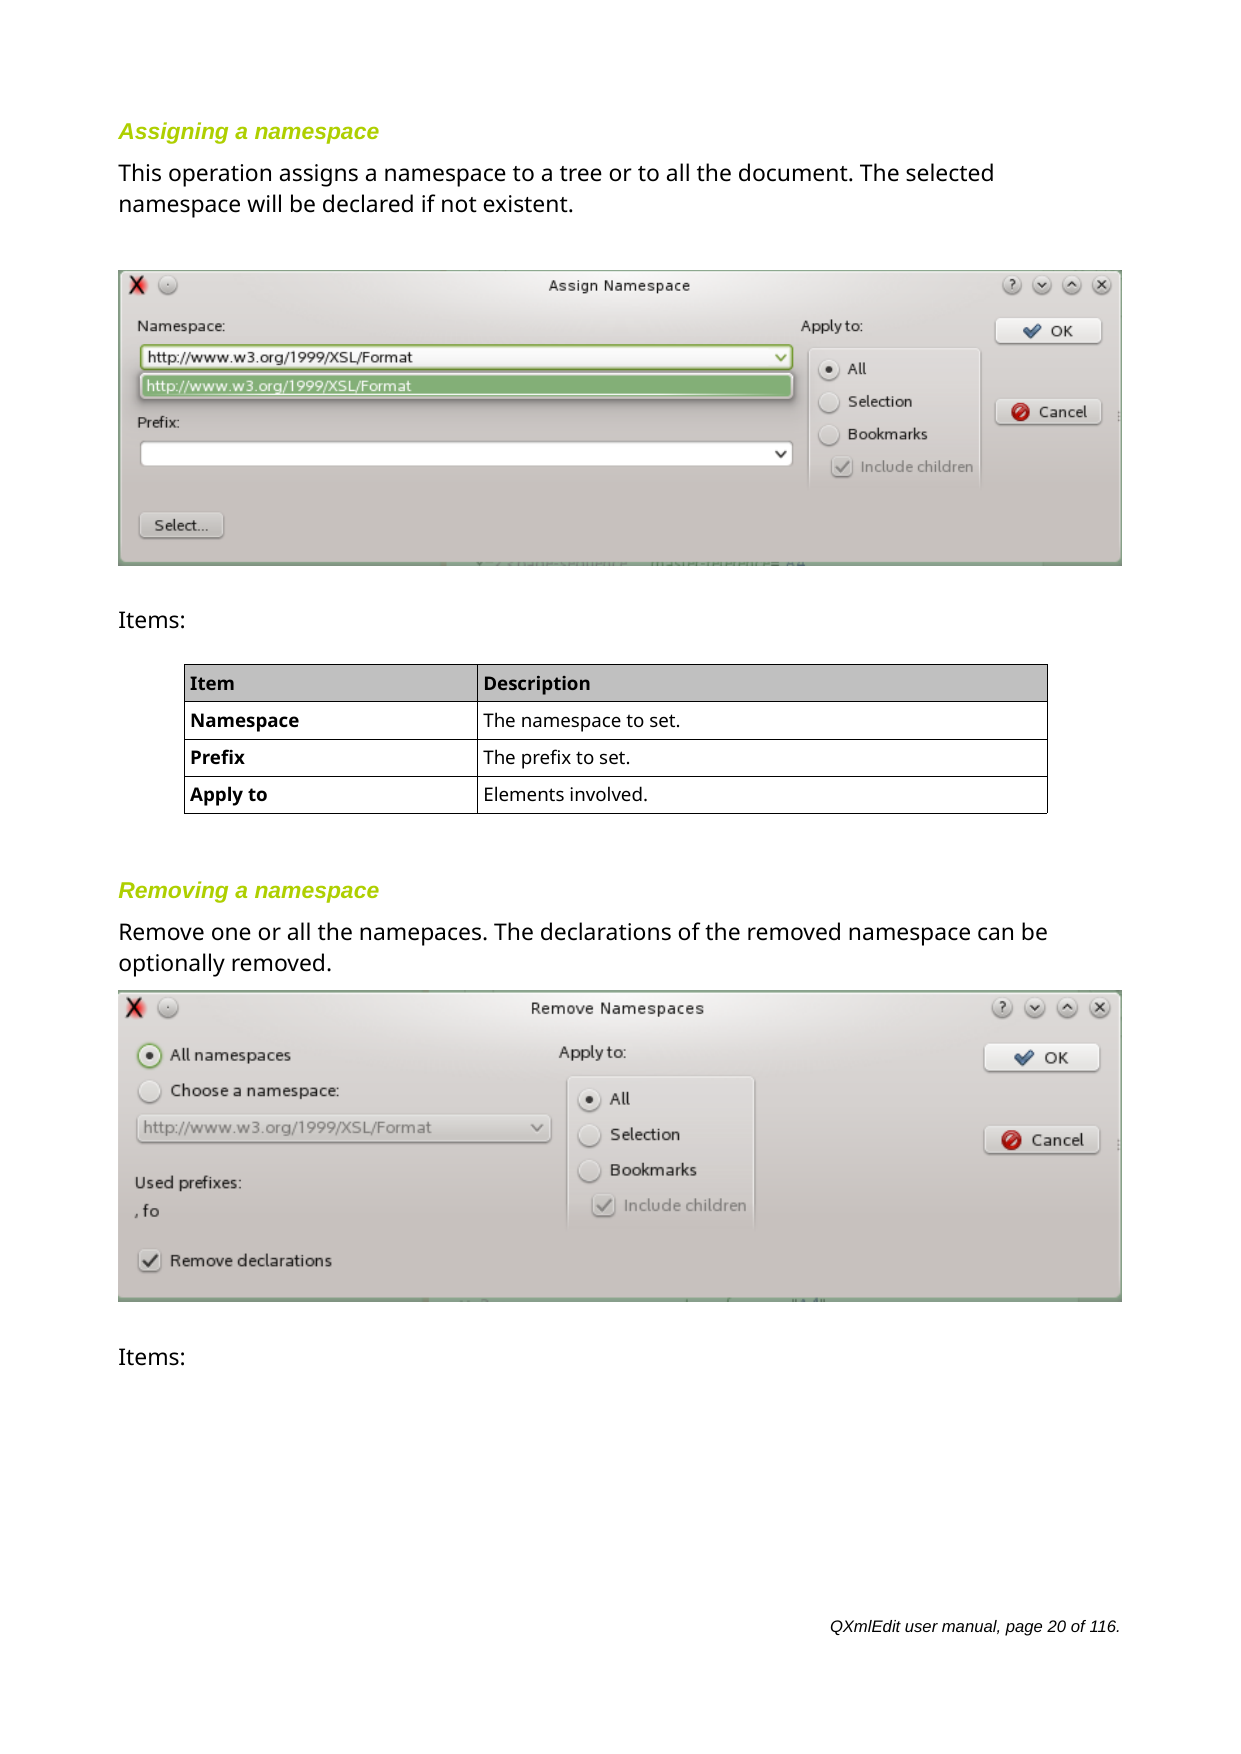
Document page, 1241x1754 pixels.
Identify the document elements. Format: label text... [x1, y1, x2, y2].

table_cell Prefix [185, 740, 477, 776]
subtitle Assigning a namespace [118, 118, 1122, 144]
picture [118, 270, 1122, 566]
table_cell Apply to [185, 777, 477, 813]
table_cell The namespace to set. [478, 702, 1047, 738]
text Items: [118, 1340, 1122, 1372]
text Items: [118, 604, 1122, 636]
picture [118, 990, 1122, 1302]
subtitle Removing a namespace [118, 877, 1122, 903]
table_cell Namespace [185, 702, 477, 738]
table_header Item [185, 665, 477, 701]
text This operation assigns a namespace to a tree or to all the document. The selected namespace will be declared if not existent. [118, 157, 1122, 219]
table_cell The prefix to set. [478, 740, 1047, 776]
text Remove one or all the namepaces. The declarations of the removed namespace can be optionally removed. [118, 916, 1122, 978]
table_header Description [478, 665, 1047, 701]
table_cell Elements involved. [478, 777, 1047, 813]
